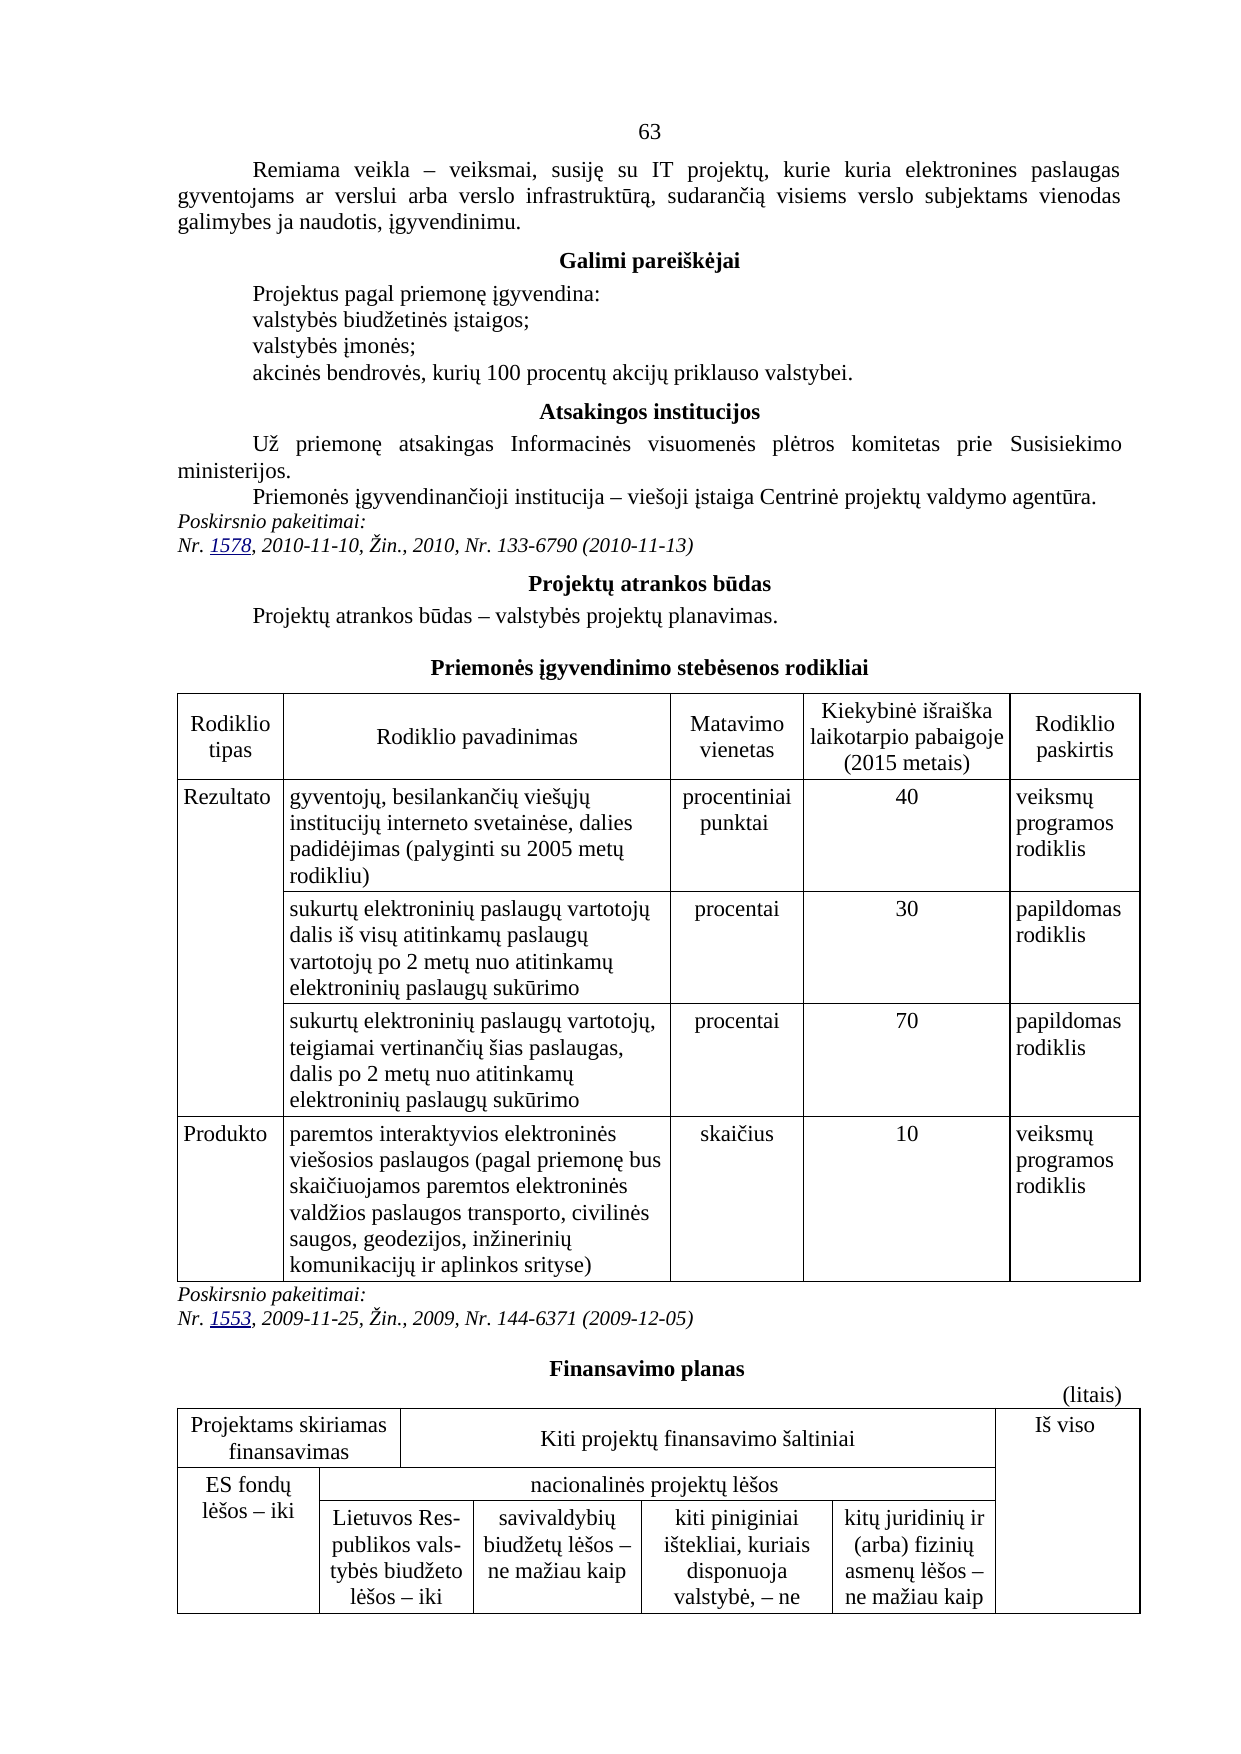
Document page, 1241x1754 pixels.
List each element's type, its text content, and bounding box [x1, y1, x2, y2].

table_cell 10 [804, 1117, 1009, 1281]
table_cell 40 [804, 780, 1009, 891]
text (litais) [177, 1381, 1122, 1407]
table_cell sukurtų elektroninių paslaugų vartotojų dalis iš visų atitinkamų paslaugų vartotojų po 2 metų nuo atitinkamų elektroninių paslaugų sukūrimo [284, 892, 670, 1003]
table_cell veiksmų programos rodiklis [1011, 1117, 1139, 1281]
text Projektus pagal priemonę įgyvendina: [177, 280, 1122, 306]
text Priemonės įgyvendinimo stebėsenos rodikliai [177, 654, 1122, 680]
table_cell procentiniai punktai [671, 780, 803, 891]
table_cell nacionalinės projektų lėšos [320, 1468, 995, 1500]
text Poskirsnio pakeitimai: [177, 1282, 1122, 1306]
text Remiama veikla – veiksmai, susiję su IT projektų, kurie kuria elektronines paslaugas gyventojams ar verslui arba verslo infrastruktūrą, sudarančią visiems verslo subjektams vienodas galimybes ja naudotis, įgyvendinimu. [177, 156, 1122, 235]
table_cell Produkto [178, 1117, 283, 1281]
text Nr. 1553, 2009-11-25, Žin., 2009, Nr. 144-6371 (2009-12-05) [177, 1306, 1122, 1330]
table_cell papildomas rodiklis [1011, 892, 1139, 1003]
table_cell procentai [671, 1004, 803, 1116]
table_cell veiksmų programos rodiklis [1011, 780, 1139, 891]
table_cell procentai [671, 892, 803, 1003]
text valstybės biudžetinės įstaigos; [177, 306, 1122, 332]
table_cell savivaldybių biudžetų lėšos – ne mažiau kaip [474, 1501, 641, 1613]
table_header Rodiklio tipas [178, 694, 283, 779]
text Nr. 1578, 2010-11-10, Žin., 2010, Nr. 133-6790 (2010-11-13) [177, 533, 1122, 557]
table_cell kiti piniginiai ištekliai, kuriais disponuoja valstybė, – ne [642, 1501, 832, 1613]
table_header Iš viso [996, 1409, 1139, 1613]
text Poskirsnio pakeitimai: [177, 509, 1122, 533]
text Priemonės įgyvendinančioji institucija – viešoji įstaiga Centrinė projektų valdymo agentūra. [177, 483, 1122, 509]
table_cell 30 [804, 892, 1009, 1003]
text Projektų atrankos būdas – valstybės projektų planavimas. [177, 603, 1122, 629]
table_cell paremtos interaktyvios elektroninės viešosios paslaugos (pagal priemonę bus skaičiuojamos paremtos elektroninės valdžios paslaugos transporto, civilinės saugos, geodezijos, inžinerinių komunikacijų ir aplinkos srityse) [284, 1117, 670, 1281]
table_cell sukurtų elektroninių paslaugų vartotojų, teigiamai vertinančių šias paslaugas, dalis po 2 metų nuo atitinkamų elektroninių paslaugų sukūrimo [284, 1004, 670, 1116]
text valstybės įmonės; [177, 332, 1122, 359]
text akcinės bendrovės, kurių 100 procentų akcijų priklauso valstybei. [177, 359, 1122, 385]
table_header Projektams skiriamas finansavimas [178, 1409, 400, 1467]
table_cell papildomas rodiklis [1011, 1004, 1139, 1116]
table_cell ES fondų lėšos – iki [178, 1468, 319, 1613]
table_cell gyventojų, besilankančių viešųjų institucijų interneto svetainėse, dalies padidėjimas (palyginti su 2005 metų rodikliu) [284, 780, 670, 891]
table_cell Lietuvos Res­publikos vals­tybės biudžeto lėšos – iki [320, 1501, 473, 1613]
table_cell skaičius [671, 1117, 803, 1281]
table_cell 70 [804, 1004, 1009, 1116]
table_header Rodiklio pavadinimas [284, 694, 670, 779]
text Už priemonę atsakingas Informacinės visuomenės plėtros komitetas prie Susisiekimo ministerijos. [177, 430, 1122, 483]
table_header Kiekybinė išraiška laikotarpio pabaigoje (2015 metais) [804, 694, 1009, 779]
text Projektų atrankos būdas [177, 570, 1122, 596]
table_cell kitų juridinių ir (arba) fizinių asmenų lėšos – ne mažiau kaip [833, 1501, 995, 1613]
text Galimi pareiškėjai [177, 247, 1122, 273]
table_header Rodiklio paskirtis [1011, 694, 1139, 779]
table_header Kiti projektų finansavimo šaltiniai [401, 1409, 995, 1467]
table_header Matavimo vienetas [671, 694, 803, 779]
table_cell Rezultato [178, 780, 283, 1116]
text Atsakingos institucijos [177, 398, 1122, 424]
text Finansavimo planas [177, 1355, 1122, 1381]
